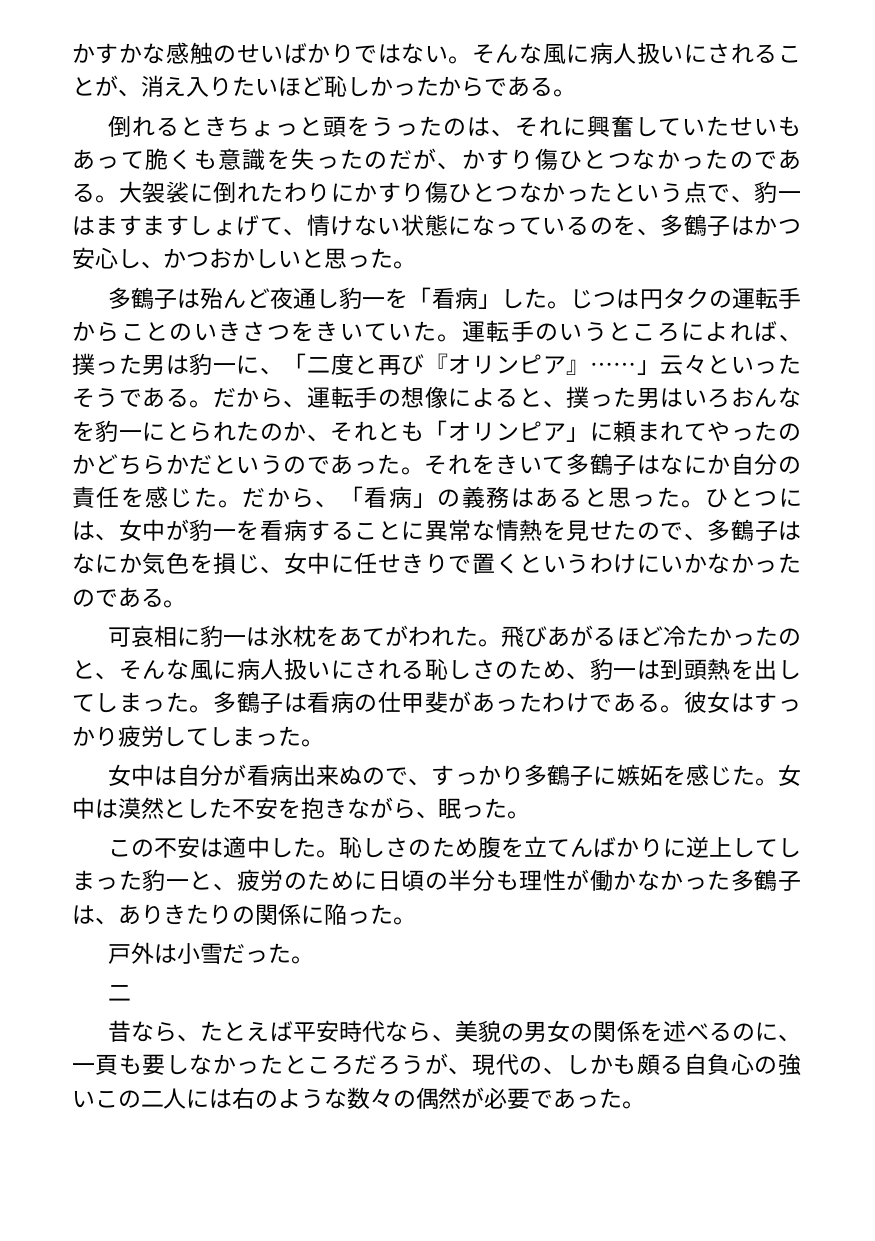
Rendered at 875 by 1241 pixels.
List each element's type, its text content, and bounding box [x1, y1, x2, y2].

text 昔なら、たとえば平安時代なら、美貌の男女の関係を述べるのに、一頁も要しなかったところだろうが、現代の、しかも頗る自負心の強いこの二人には右のような数々の偶然が必要であった。 [72, 1014, 802, 1114]
text この不安は適中した。恥しさのため腹を立てんばかりに逆上してしまった豹一と、疲労のために日頃の半分も理性が働かなかった多鶴子は、ありきたりの関係に陥った。 [72, 830, 802, 930]
text 二 [72, 975, 802, 1008]
text 可哀相に豹一は氷枕をあてがわれた。飛びあがるほど冷たかったのと、そんな風に病人扱いにされる恥しさのため、豹一は到頭熱を出してしまった。多鶴子は看病の仕甲斐があったわけである。彼女はすっかり疲労してしまった。 [72, 619, 802, 752]
text 女中は自分が看病出来ぬので、すっかり多鶴子に嫉妬を感じた。女中は漠然とした不安を抱きながら、眠った。 [72, 758, 802, 824]
text 多鶴子は殆んど夜通し豹一を「看病」した。じつは円タクの運転手からことのいきさつをきいていた。運転手のいうところによれば、撲った男は豹一に、「二度と再び『オリンピア』……」云々といったそうである。だから、運転手の想像によると、撲った男はいろおんなを豹一にとられたのか、それとも「オリンピア」に頼まれてやったのかどちらかだというのであった。それをきいて多鶴子はなにか自分の責任を感じた。だから、「看病」の義務はあると思った。ひとつには、女中が豹一を看病することに異常な情熱を見せたので、多鶴子はなにか気色を損じ、女中に任せきりで置くというわけにいかなかったのである。 [72, 281, 802, 613]
text 戸外は小雪だった。 [72, 936, 802, 969]
text かすかな感触のせいばかりではない。そんな風に病人扱いにされることが、消え入りたいほど恥しかったからである。 [72, 36, 802, 102]
text 倒れるときちょっと頭をうったのは、それに興奮していたせいもあって脆くも意識を失ったのだが、かすり傷ひとつなかったのである。大袈裟に倒れたわりにかすり傷ひとつなかったという点で、豹一はますますしょげて、情けない状態になっているのを、多鶴子はかつ安心し、かつおかしいと思った。 [72, 108, 802, 274]
